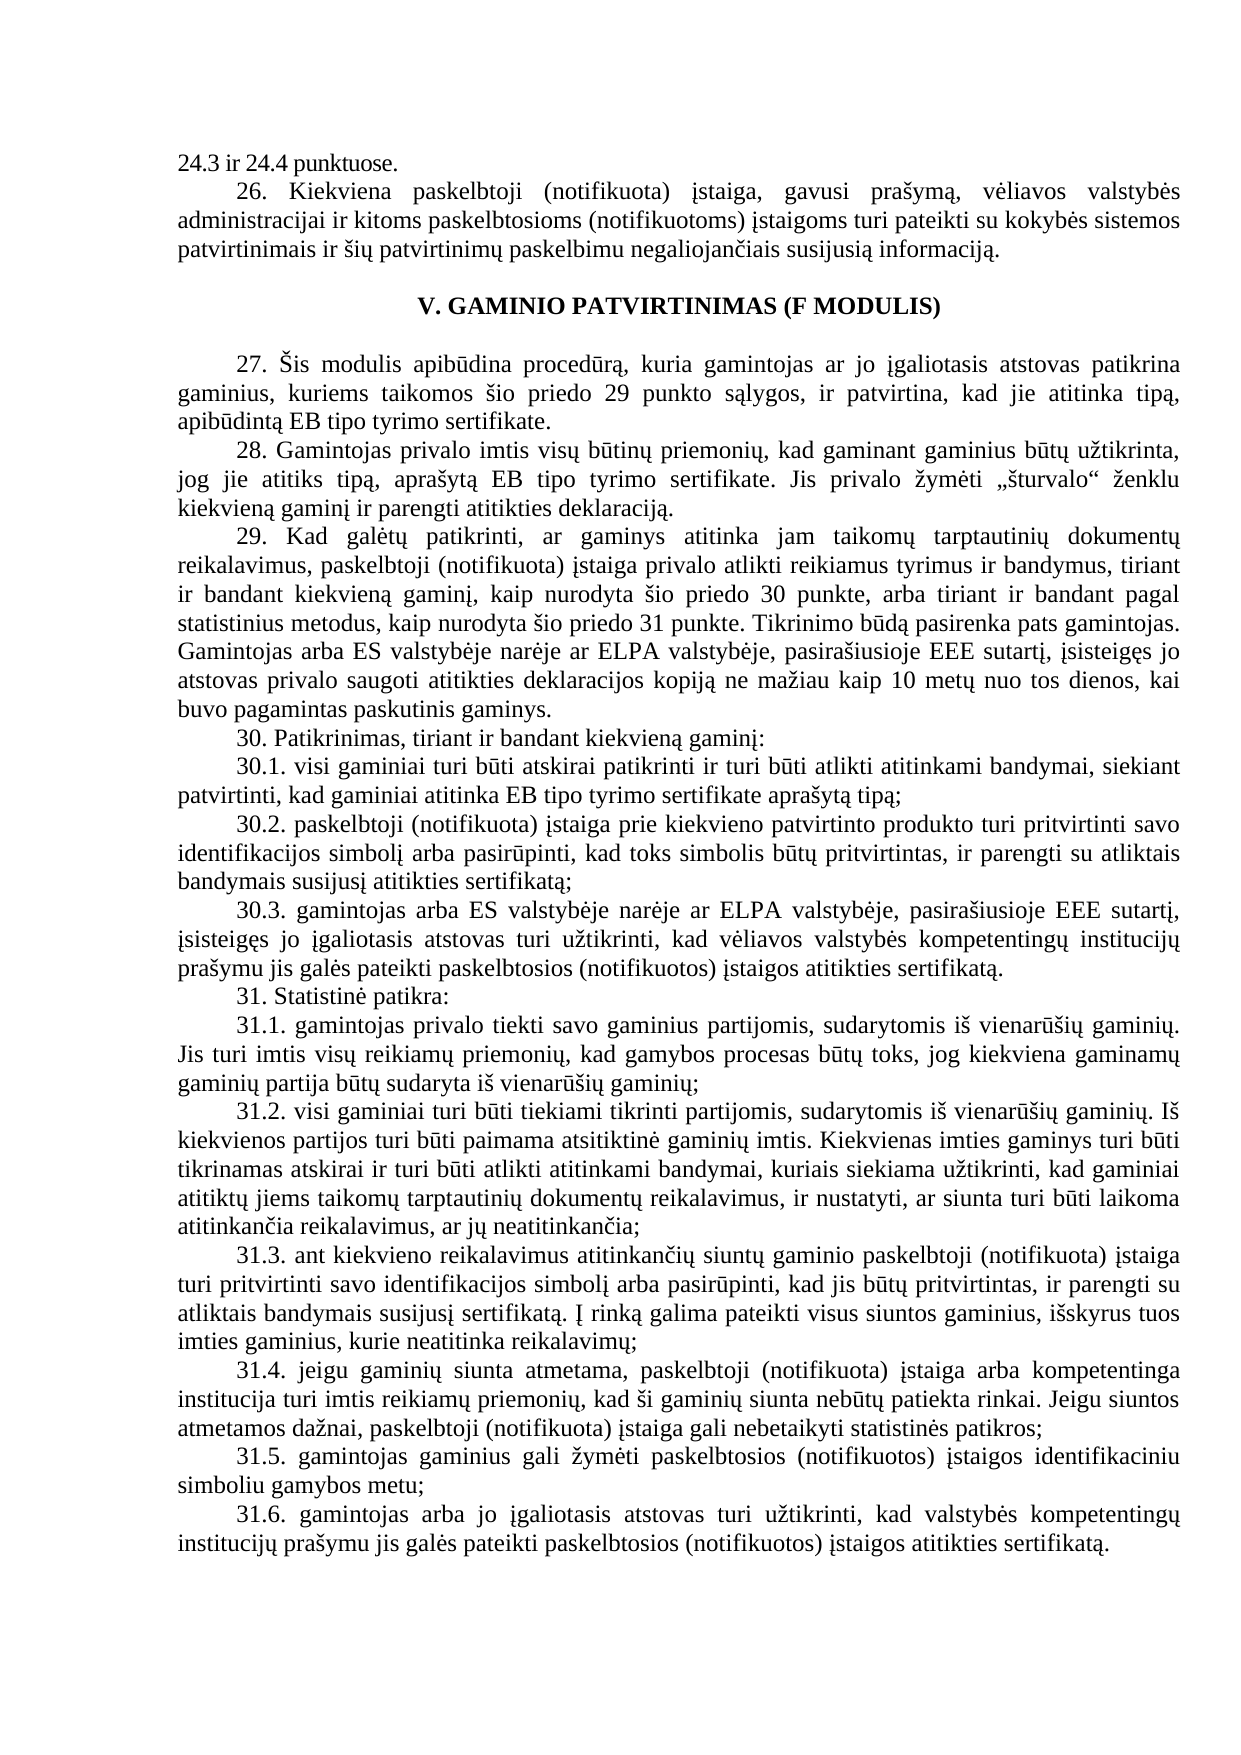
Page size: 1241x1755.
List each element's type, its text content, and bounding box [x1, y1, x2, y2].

text V. Gaminio patvirtinimas (F modulis) [177, 291, 1181, 320]
text 29. Kad galėtų patikrinti, ar gaminys atitinka jam taikomų tarptautinių dokumentų reikalavimus, paskelbtoji (notifikuota) įstaiga privalo atlikti reikiamus tyrimus ir bandymus, tiriant ir bandant kiekvieną gaminį, kaip nurodyta šio priedo 30 punkte, arba tiriant ir bandant pagal statistinius metodus, kaip nurodyta šio priedo 31 punkte. Tikrinimo būdą pasirenka pats gamintojas. Gamintojas arba ES valstybėje narėje ar ELPA valstybėje, pasirašiusioje EEE sutartį, įsisteigęs jo atstovas privalo saugoti atitikties deklaracijos kopiją ne mažiau kaip 10 metų nuo tos dienos, kai buvo pagamintas paskutinis gaminys. [177, 521, 1181, 723]
text 28. Gamintojas privalo imtis visų būtinų priemonių, kad gaminant gaminius būtų užtikrinta, jog jie atitiks tipą, aprašytą EB tipo tyrimo sertifikate. Jis privalo žymėti „šturvalo“ ženklu kiekvieną gaminį ir parengti atitikties deklaraciją. [177, 435, 1181, 521]
text 31.6. gamintojas arba jo įgaliotasis atstovas turi užtikrinti, kad valstybės kompetentingų institucijų prašymu jis galės pateikti paskelbtosios (notifikuotos) įstaigos atitikties sertifikatą. [177, 1499, 1181, 1556]
text 24.3 ir 24.4 punktuose. [177, 148, 1181, 176]
text 26. Kiekviena paskelbtoji (notifikuota) įstaiga, gavusi prašymą, vėliavos valstybės administracijai ir kitoms paskelbtosioms (notifikuotoms) įstaigoms turi pateikti su kokybės sistemos patvirtinimais ir šių patvirtinimų paskelbimu negaliojančiais susijusią informaciją. [177, 176, 1181, 263]
text 31.1. gamintojas privalo tiekti savo gaminius partijomis, sudarytomis iš vienarūšių gaminių. Jis turi imtis visų reikiamų priemonių, kad gamybos procesas būtų toks, jog kiekviena gaminamų gaminių partija būtų sudaryta iš vienarūšių gaminių; [177, 1010, 1181, 1096]
text 30. Patikrinimas, tiriant ir bandant kiekvieną gaminį: [177, 723, 1181, 751]
text 31.2. visi gaminiai turi būti tiekiami tikrinti partijomis, sudarytomis iš vienarūšių gaminių. Iš kiekvienos partijos turi būti paimama atsitiktinė gaminių imtis. Kiekvienas imties gaminys turi būti tikrinamas atskirai ir turi būti atlikti atitinkami bandymai, kuriais siekiama užtikrinti, kad gaminiai atitiktų jiems taikomų tarptautinių dokumentų reikalavimus, ir nustatyti, ar siunta turi būti laikoma atitinkančia reikalavimus, ar jų neatitinkančia; [177, 1096, 1181, 1240]
text 31. Statistinė patikra: [177, 981, 1181, 1010]
text 30.3. gamintojas arba ES valstybėje narėje ar ELPA valstybėje, pasirašiusioje EEE sutartį, įsisteigęs jo įgaliotasis atstovas turi užtikrinti, kad vėliavos valstybės kompetentingų institucijų prašymu jis galės pateikti paskelbtosios (notifikuotos) įstaigos atitikties sertifikatą. [177, 895, 1181, 981]
text 31.4. jeigu gaminių siunta atmetama, paskelbtoji (notifikuota) įstaiga arba kompetentinga institucija turi imtis reikiamų priemonių, kad ši gaminių siunta nebūtų patiekta rinkai. Jeigu siuntos atmetamos dažnai, paskelbtoji (notifikuota) įstaiga gali nebetaikyti statistinės patikros; [177, 1355, 1181, 1441]
text 31.3. ant kiekvieno reikalavimus atitinkančių siuntų gaminio paskelbtoji (notifikuota) įstaiga turi pritvirtinti savo identifikacijos simbolį arba pasirūpinti, kad jis būtų pritvirtintas, ir parengti su atliktais bandymais susijusį sertifikatą. Į rinką galima pateikti visus siuntos gaminius, išskyrus tuos imties gaminius, kurie neatitinka reikalavimų; [177, 1240, 1181, 1355]
text 30.1. visi gaminiai turi būti atskirai patikrinti ir turi būti atlikti atitinkami bandymai, siekiant patvirtinti, kad gaminiai atitinka EB tipo tyrimo sertifikate aprašytą tipą; [177, 751, 1181, 809]
text 27. Šis modulis apibūdina procedūrą, kuria gamintojas ar jo įgaliotasis atstovas patikrina gaminius, kuriems taikomos šio priedo 29 punkto sąlygos, ir patvirtina, kad jie atitinka tipą, apibūdintą EB tipo tyrimo sertifikate. [177, 349, 1181, 435]
text 30.2. paskelbtoji (notifikuota) įstaiga prie kiekvieno patvirtinto produkto turi pritvirtinti savo identifikacijos simbolį arba pasirūpinti, kad toks simbolis būtų pritvirtintas, ir parengti su atliktais bandymais susijusį atitikties sertifikatą; [177, 809, 1181, 895]
text 31.5. gamintojas gaminius gali žymėti paskelbtosios (notifikuotos) įstaigos identifikaciniu simboliu gamybos metu; [177, 1441, 1181, 1499]
